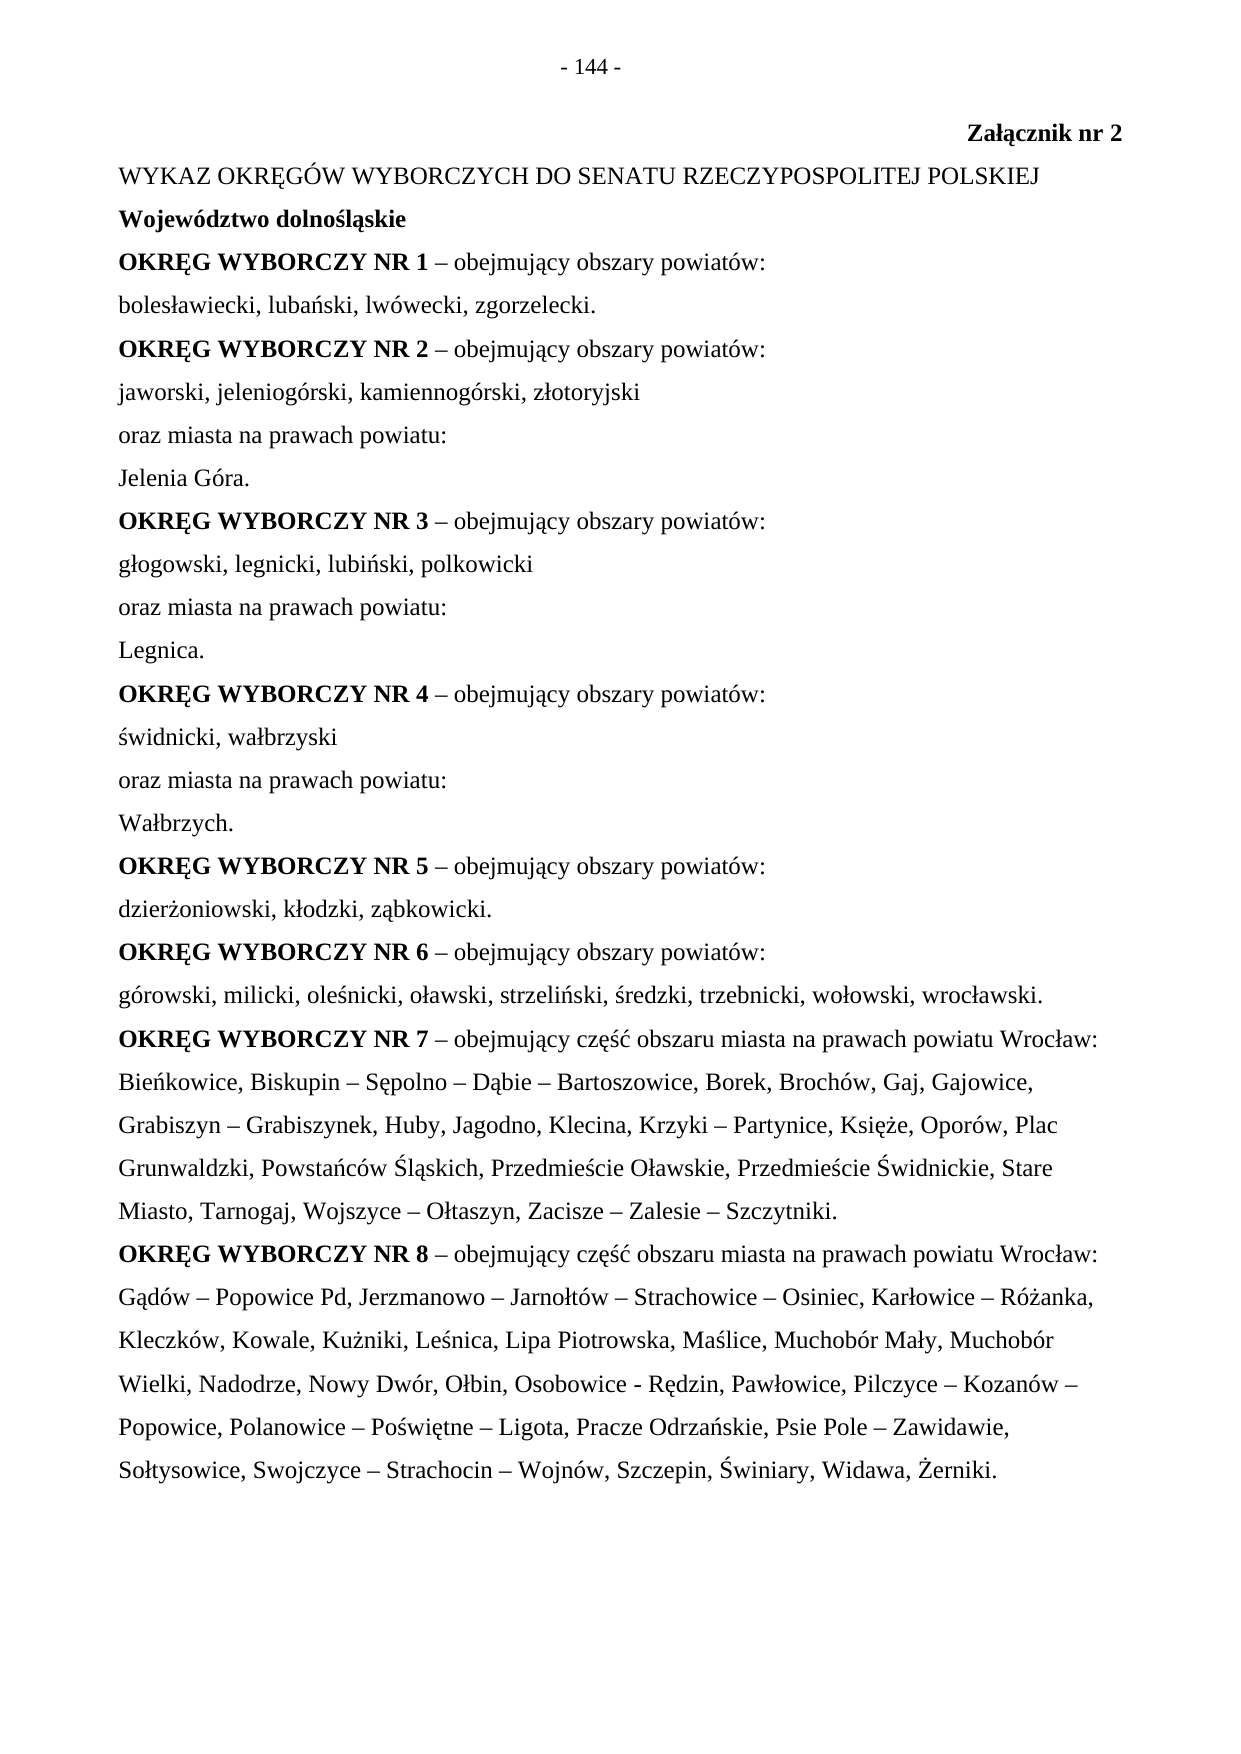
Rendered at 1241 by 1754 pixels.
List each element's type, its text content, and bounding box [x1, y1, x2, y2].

text Wałbrzych. [118, 808, 1122, 837]
text oraz miasta na prawach powiatu: [118, 765, 1122, 794]
text OKRĘG WYBORCZY NR 6 – obejmujący obszary powiatów: [118, 937, 1122, 966]
text OKRĘG WYBORCZY NR 5 – obejmujący obszary powiatów: [118, 851, 1122, 880]
text Legnica. [118, 636, 1122, 664]
text górowski, milicki, oleśnicki, oławski, strzeliński, średzki, trzebnicki, wołowski, wrocławski. [118, 981, 1122, 1009]
text OKRĘG WYBORCZY NR 3 – obejmujący obszary powiatów: [118, 506, 1122, 535]
text Gądów – Popowice Pd, Jerzmanowo – Jarnołtów – Strachowice – Osiniec, Karłowice – Różanka, Kleczków, Kowale, Kużniki, Leśnica, Lipa Piotrowska, Maślice, Muchobór Mały, Muchobór Wielki, Nadodrze, Nowy Dwór, Ołbin, Osobowice ‑ Rędzin, Pawłowice, Pilczyce – Kozanów – Popowice, Polanowice – Poświętne – Ligota, Pracze Odrzańskie, Psie Pole – Zawidawie, Sołtysowice, Swojczyce – Strachocin – Wojnów, Szczepin, Świniary, Widawa, Żerniki. [118, 1282, 1122, 1484]
text Bieńkowice, Biskupin – Sępolno – Dąbie – Bartoszowice, Borek, Brochów, Gaj, Gajowice, Grabiszyn – Grabiszynek, Huby, Jagodno, Klecina, Krzyki – Partynice, Księże, Oporów, Plac Grunwaldzki, Powstańców Śląskich, Przedmieście Oławskie, Przedmieście Świdnickie, Stare Miasto, Tarnogaj, Wojszyce – Ołtaszyn, Zacisze – Zalesie – Szczytniki. [118, 1067, 1122, 1225]
text głogowski, legnicki, lubiński, polkowicki [118, 549, 1122, 578]
text OKRĘG WYBORCZY NR 8 – obejmujący część obszaru miasta na prawach powiatu Wrocław: [118, 1239, 1122, 1268]
text bolesławiecki, lubański, lwówecki, zgorzelecki. [118, 291, 1122, 319]
text Załącznik nr 2 [118, 118, 1122, 147]
text OKRĘG WYBORCZY NR 2 – obejmujący obszary powiatów: [118, 334, 1122, 362]
text jaworski, jeleniogórski, kamiennogórski, złotoryjski [118, 377, 1122, 406]
text OKRĘG WYBORCZY NR 4 – obejmujący obszary powiatów: [118, 679, 1122, 707]
text Jelenia Góra. [118, 463, 1122, 492]
text oraz miasta na prawach powiatu: [118, 420, 1122, 449]
text oraz miasta na prawach powiatu: [118, 592, 1122, 621]
text świdnicki, wałbrzyski [118, 722, 1122, 751]
text OKRĘG WYBORCZY NR 7 – obejmujący część obszaru miasta na prawach powiatu Wrocław: [118, 1024, 1122, 1052]
text WYKAZ OKRĘGÓW WYBORCZYCH DO SENATU RZECZYPOSPOLITEJ POLSKIEJ [118, 161, 1122, 190]
text dzierżoniowski, kłodzki, ząbkowicki. [118, 894, 1122, 923]
text Województwo dolnośląskie [118, 204, 1122, 233]
text OKRĘG WYBORCZY NR 1 – obejmujący obszary powiatów: [118, 247, 1122, 276]
